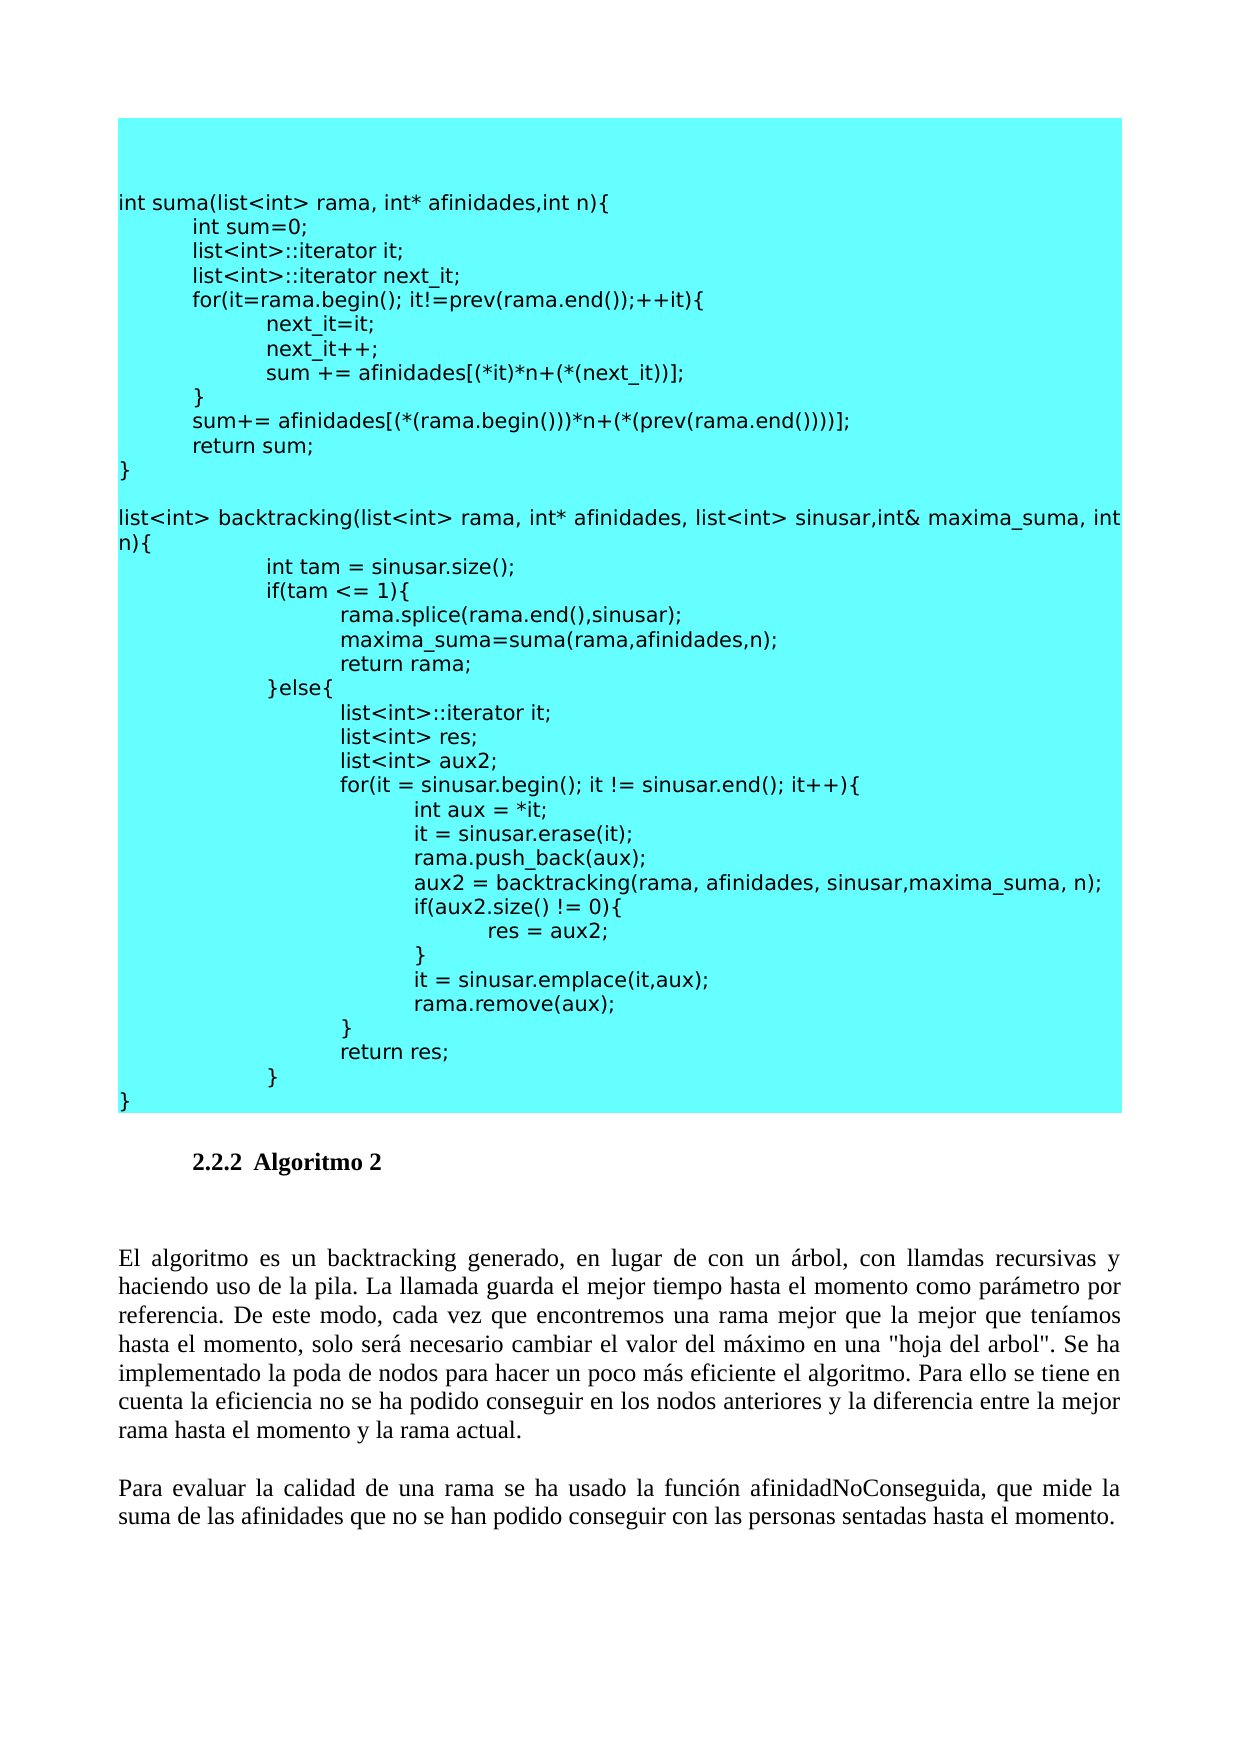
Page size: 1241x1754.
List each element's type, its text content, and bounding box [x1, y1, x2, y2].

text int sum=0; [118, 215, 1122, 239]
text }else{ [118, 676, 1122, 701]
text rama.splice(rama.end(),sinusar); [118, 603, 1122, 628]
text 2.2.2 Algoritmo 2 [118, 1147, 1122, 1176]
text next_it=it; [118, 312, 1122, 337]
text return rama; [118, 652, 1122, 676]
text list<int>::iterator it; [118, 239, 1122, 264]
text if(tam <= 1){ [118, 579, 1122, 603]
text } [118, 1089, 1122, 1113]
text sum += afinidades[(*it)*n+(*(next_it))]; [118, 361, 1122, 385]
text list<int> aux2; [118, 749, 1122, 773]
text maxima_suma=suma(rama,afinidades,n); [118, 628, 1122, 652]
text aux2 = backtracking(rama, afinidades, sinusar,maxima_suma, n); [118, 871, 1122, 895]
text } [118, 1065, 1122, 1089]
text El algoritmo es un backtracking generado, en lugar de con un árbol, con llamdas recursivas y haciendo uso de la pila. La llamada guarda el mejor tiempo hasta el momento como parámetro por referencia. De este modo, cada vez que encontremos una rama mejor que la mejor que teníamos hasta el momento, solo será necesario cambiar el valor del máximo en una "hoja del arbol". Se ha implementado la poda de nodos para hacer un poco más eficiente el algoritmo. Para ello se tiene en cuenta la eficiencia no se ha podido conseguir en los nodos anteriores y la diferencia entre la mejor rama hasta el momento y la rama actual. [118, 1243, 1122, 1444]
text next_it++; [118, 337, 1122, 361]
text list<int> backtracking(list<int> rama, int* afinidades, list<int> sinusar,int& maxima_suma, int n){ [118, 506, 1122, 555]
text } [118, 1016, 1122, 1040]
text int tam = sinusar.size(); [118, 555, 1122, 579]
text } [118, 943, 1122, 968]
text int suma(list<int> rama, int* afinidades,int n){ [118, 191, 1122, 215]
text int aux = *it; [118, 798, 1122, 822]
text for(it=rama.begin(); it!=prev(rama.end());++it){ [118, 288, 1122, 312]
text rama.remove(aux); [118, 992, 1122, 1016]
text return res; [118, 1040, 1122, 1065]
text Para evaluar la calidad de una rama se ha usado la función afinidadNoConseguida, que mide la suma de las afinidades que no se han podido conseguir con las personas sentadas hasta el momento. [118, 1473, 1122, 1530]
text list<int>::iterator it; [118, 701, 1122, 725]
text } [118, 458, 1122, 482]
text return sum; [118, 434, 1122, 458]
text if(aux2.size() != 0){ [118, 895, 1122, 919]
text for(it = sinusar.begin(); it != sinusar.end(); it++){ [118, 773, 1122, 798]
text rama.push_back(aux); [118, 846, 1122, 871]
text sum+= afinidades[(*(rama.begin()))*n+(*(prev(rama.end())))]; [118, 409, 1122, 434]
text it = sinusar.erase(it); [118, 822, 1122, 846]
text list<int>::iterator next_it; [118, 264, 1122, 288]
text } [118, 385, 1122, 409]
text it = sinusar.emplace(it,aux); [118, 968, 1122, 992]
text list<int> res; [118, 725, 1122, 749]
text res = aux2; [118, 919, 1122, 943]
